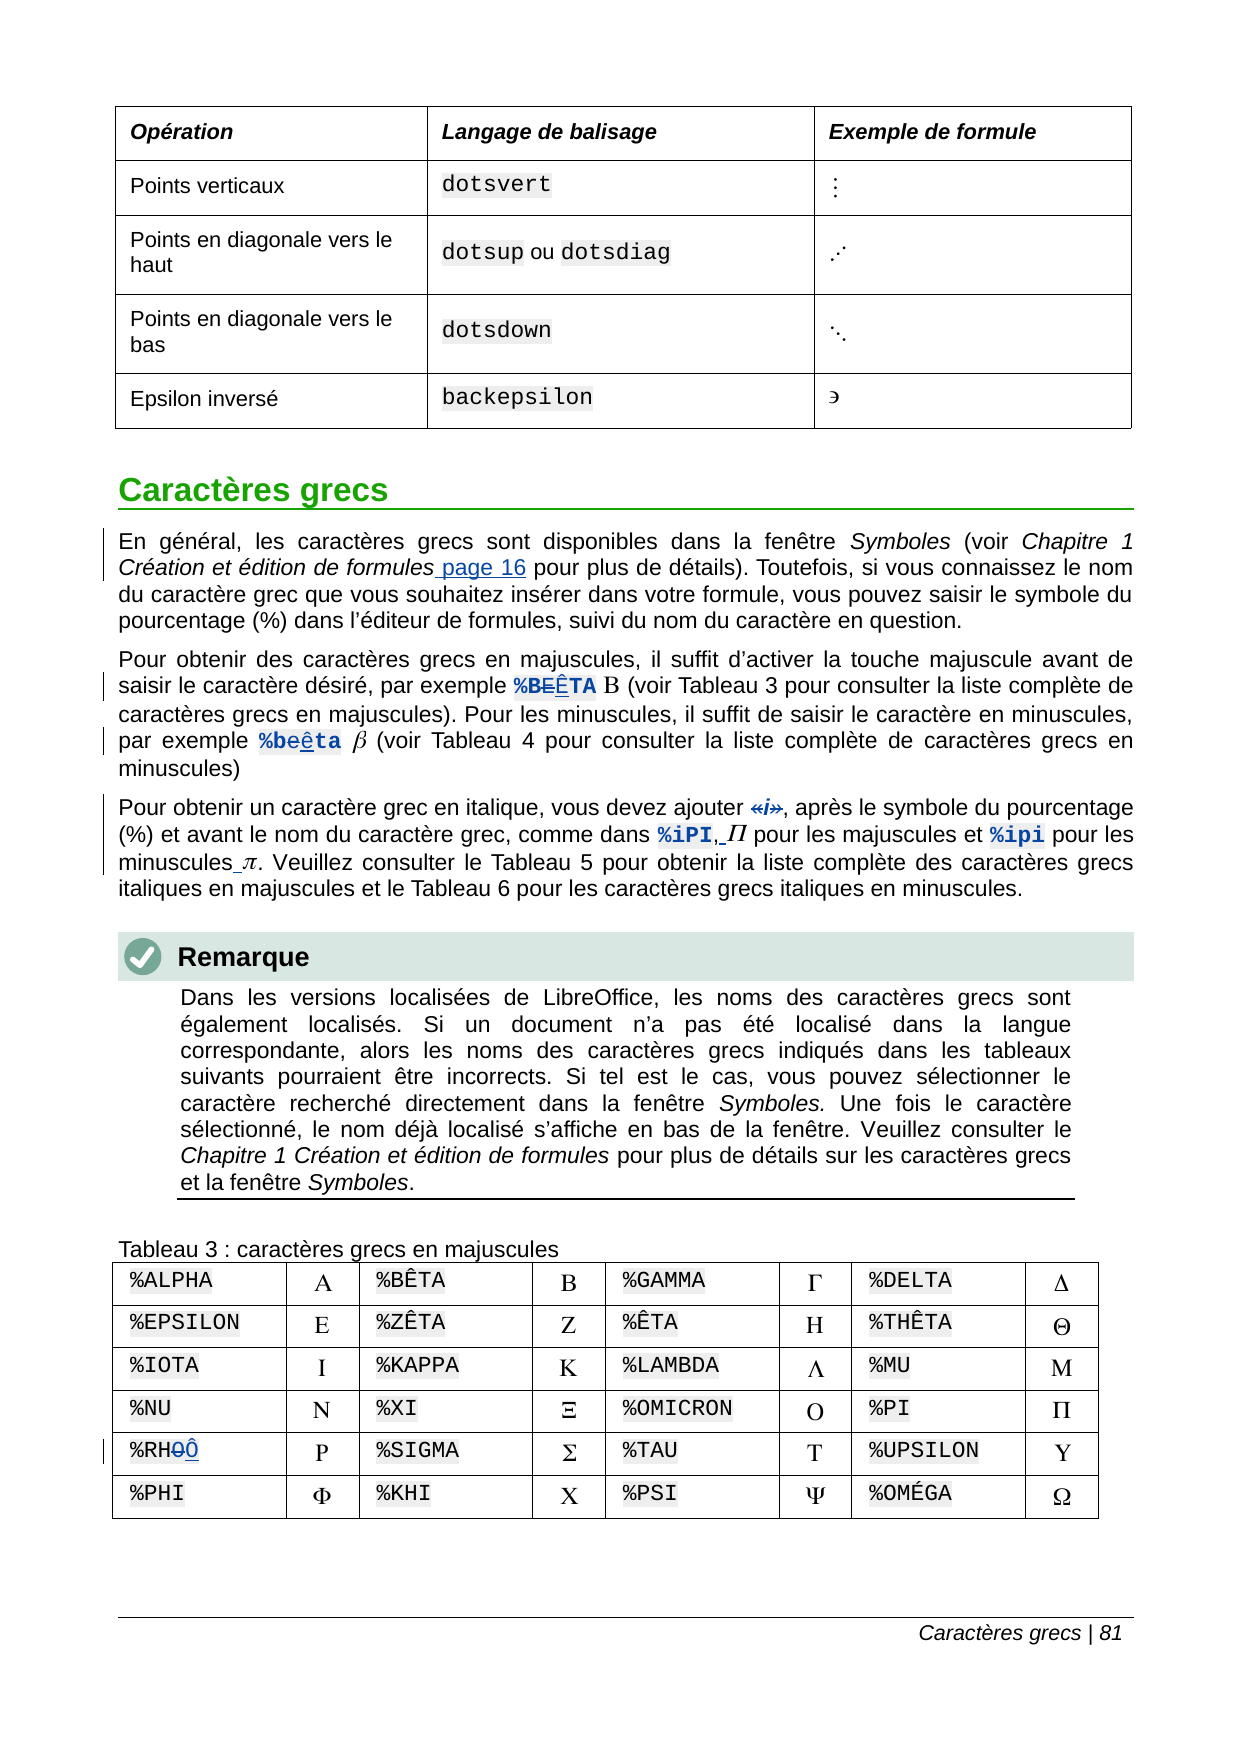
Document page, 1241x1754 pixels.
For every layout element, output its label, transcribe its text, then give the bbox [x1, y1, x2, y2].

table_cell Points verticaux [116, 161, 427, 215]
table_cell [815, 295, 1131, 373]
table_cell [287, 1306, 359, 1347]
text En général, les caractères grecs sont disponibles dans la fenêtre Symboles (voir Chapitre 1 Création et édition de formules page 16 pour plus de détails). Toutefois, si vous connaissez le nom du caractère grec que vous souhaitez insérer dans votre formule, vous pouvez saisir le symbole du pourcentage (%) dans l’éditeur de formules, suivi du nom du caractère en question. [118, 528, 1134, 633]
table_header [533, 1263, 605, 1304]
table_cell [287, 1476, 359, 1517]
table_cell [780, 1391, 851, 1432]
table_cell %PSI [606, 1476, 779, 1517]
table_header %DELTA [852, 1263, 1025, 1304]
table_cell %ZÊTA [360, 1306, 532, 1347]
table_cell Points en diagonale vers le haut [116, 216, 427, 294]
table_cell Points en diagonale vers le bas [116, 295, 427, 373]
table_cell Epsilon inversé [116, 374, 427, 428]
text Tableau 3 : caractères grecs en majuscules [118, 1236, 1134, 1262]
table_header Exemple de formule [815, 107, 1131, 160]
table_cell %KAPPA [360, 1348, 532, 1390]
table_cell dotsdown [428, 295, 814, 373]
table_cell %MU [852, 1348, 1025, 1390]
table_cell [533, 1476, 605, 1517]
subtitle Remarque [118, 932, 1134, 981]
table_cell [780, 1476, 851, 1517]
table_cell [533, 1391, 605, 1432]
table_cell [1026, 1391, 1098, 1432]
text Dans les versions localisées de LibreOffice, les noms des caractères grecs sont également localisés. Si un document n’a pas été localisé dans la langue correspondante, alors les noms des caractères grecs indiqués dans les tableaux suivants pourraient être incorrects. Si tel est le cas, vous pouvez sélectionner le caractère recherché directement dans la fenêtre Symboles. Une fois le caractère sélectionné, le nom déjà localisé s’affiche en bas de la fenêtre. Veuillez consulter le Chapitre 1 Création et édition de formules pour plus de détails sur les caractères grecs et la fenêtre Symboles. [177, 981, 1075, 1198]
table_cell %PI [852, 1391, 1025, 1432]
table_header [1026, 1263, 1098, 1304]
table_cell %LAMBDA [606, 1348, 779, 1390]
table_cell [533, 1348, 605, 1390]
table_cell %THÊTA [852, 1306, 1025, 1347]
table_cell [287, 1348, 359, 1390]
table_cell %OMÉGA [852, 1476, 1025, 1517]
table_cell [780, 1348, 851, 1390]
table_cell [287, 1391, 359, 1432]
table_cell %OMICRON [606, 1391, 779, 1432]
table_cell %KHI [360, 1476, 532, 1517]
table_header %ALPHA [113, 1263, 286, 1304]
table_cell [780, 1306, 851, 1347]
table_cell %SIGMA [360, 1433, 532, 1475]
subtitle Caractères grecs [118, 470, 1134, 508]
table_header Opération [116, 107, 427, 160]
table_cell [533, 1433, 605, 1475]
table_cell backepsilon [428, 374, 814, 428]
table_cell dotsup ou dotsdiag [428, 216, 814, 294]
table_cell %XI [360, 1391, 532, 1432]
table_cell [780, 1433, 851, 1475]
table_cell dotsvert [428, 161, 814, 215]
table_header Langage de balisage [428, 107, 814, 160]
table_cell [815, 161, 1131, 215]
table_header [287, 1263, 359, 1304]
table_cell [287, 1433, 359, 1475]
table_cell %ÊTA [606, 1306, 779, 1347]
table_cell [1026, 1433, 1098, 1475]
table_header [780, 1263, 851, 1304]
text Pour obtenir des caractères grecs en majuscules, il suffit d’activer la touche majuscule avant de saisir le caractère désiré, par exemple %BÊTA (voir Tableau 3 pour consulter la liste complète de caractères grecs en majuscules). Pour les minuscules, il suffit de saisir le caractère en minuscules, par exemple %bêta (voir Tableau 4 pour consulter la liste complète de caractères grecs en minuscules) [118, 646, 1134, 782]
table_header %GAMMA [606, 1263, 779, 1304]
table_cell [815, 216, 1131, 294]
table_cell %IOTA [113, 1348, 286, 1390]
table_cell %PHI [113, 1476, 286, 1517]
table_header %BÊTA [360, 1263, 532, 1304]
table_cell [1026, 1306, 1098, 1347]
table_cell [815, 374, 1131, 428]
text Pour obtenir un caractère grec en italique, vous devez ajouter i, après le symbole du pourcentage (%) et avant le nom du caractère grec, comme dans %iPI, pour les majuscules et %ipi pour les minuscules . Veuillez consulter le Tableau 5 pour obtenir la liste complète des caractères grecs italiques en majuscules et le Tableau 6 pour les caractères grecs italiques en minuscules. [118, 794, 1134, 902]
table_cell %NU [113, 1391, 286, 1432]
table_cell %RHÔ [113, 1433, 286, 1475]
table_cell [1026, 1476, 1098, 1517]
table_cell [1026, 1348, 1098, 1390]
table_cell %UPSILON [852, 1433, 1025, 1475]
table_cell [533, 1306, 605, 1347]
table_cell %TAU [606, 1433, 779, 1475]
table_cell %EPSILON [113, 1306, 286, 1347]
